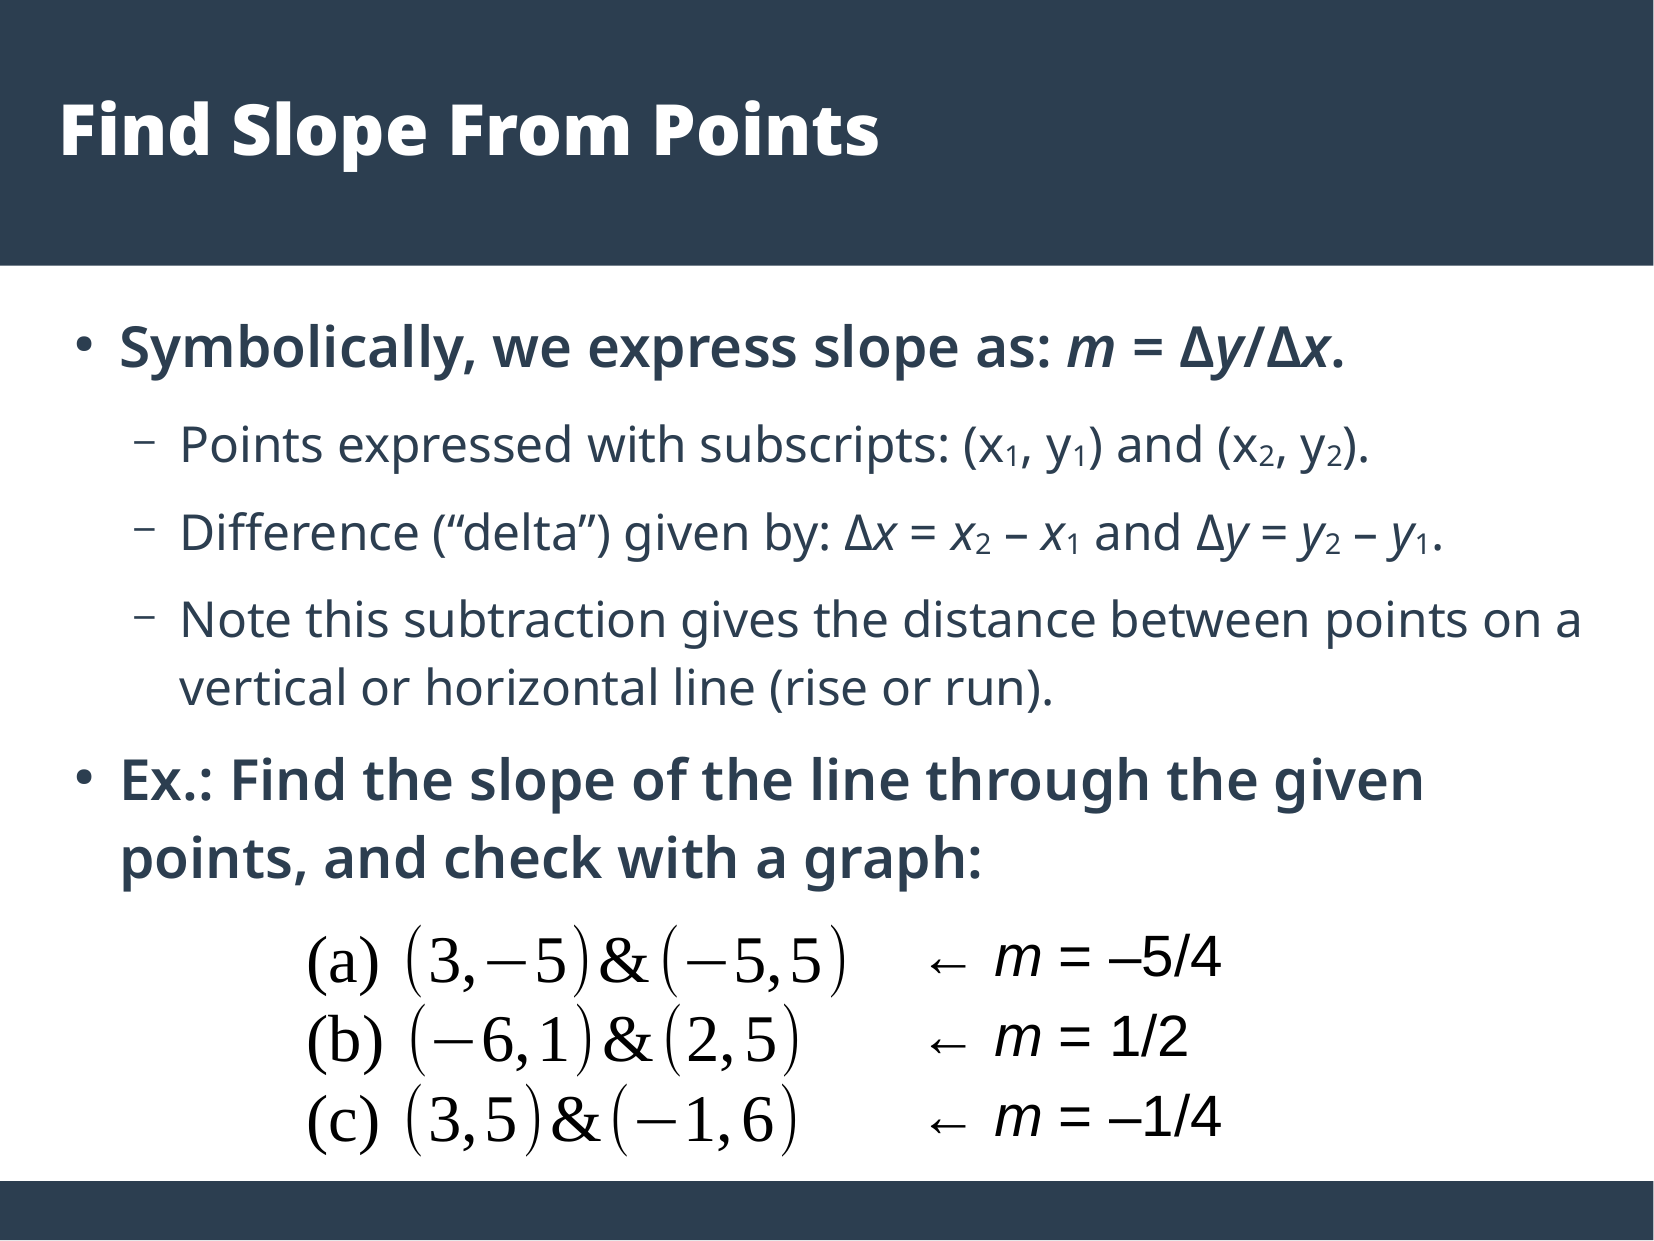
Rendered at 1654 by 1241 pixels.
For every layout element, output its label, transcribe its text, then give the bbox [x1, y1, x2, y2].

list Symbolically, we express slope as: m = Δy/Δx. Points expressed with subscripts: (x1, y1) and (x2, y2). Difference (“delta”) given by: Δx = x2 – x1 and Δy = y2 – y1. Note this subtraction gives the distance between points on a vertical or horizontal line (rise or run). Ex.: Find the slope of the line through the given points, and check with a graph: [59, 307, 1595, 905]
chart [300, 922, 856, 1158]
text_box ← m = –5/4 ← m = 1/2 ← m = –1/4 [905, 916, 1296, 1157]
title Find Slope From Points [59, 49, 1595, 207]
